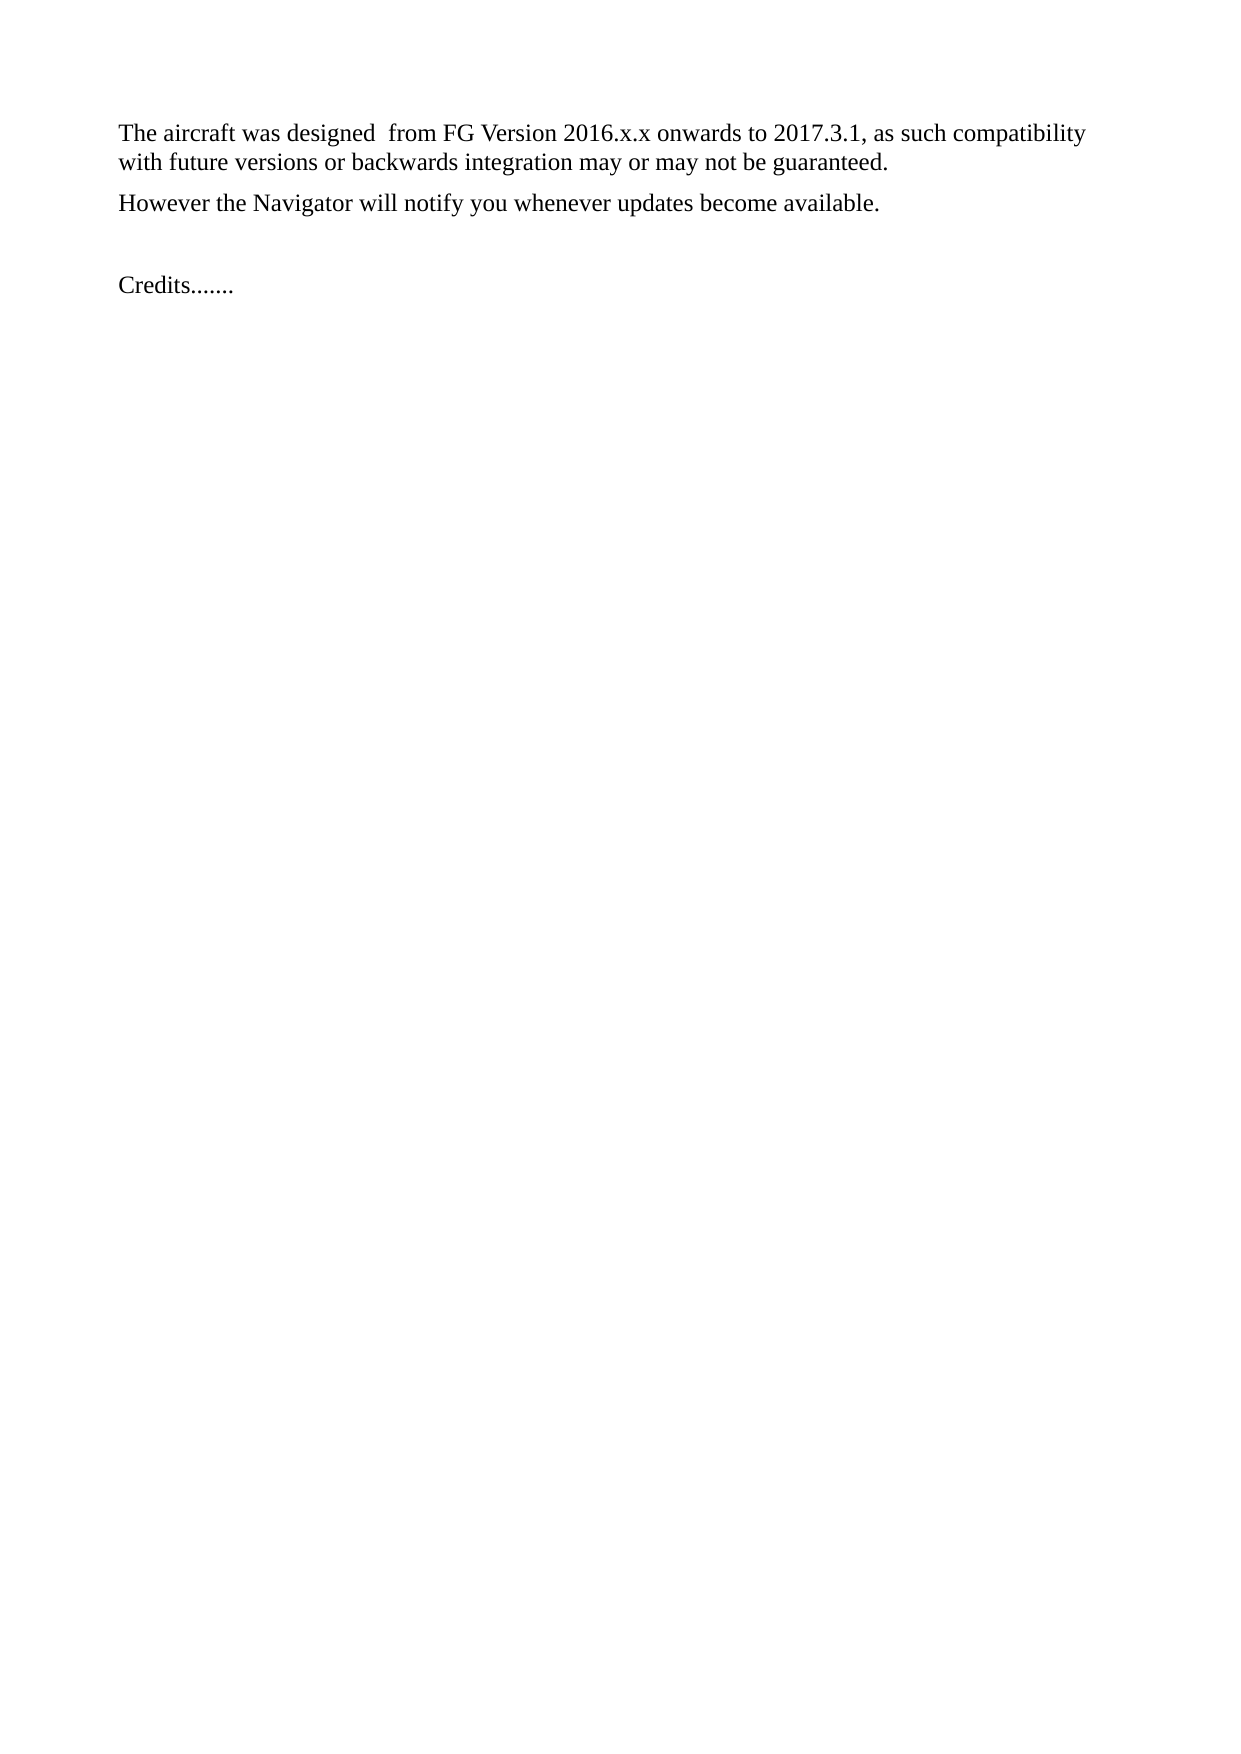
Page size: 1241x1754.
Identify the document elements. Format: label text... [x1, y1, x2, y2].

text The aircraft was designed from FG Version 2016.x.x onwards to 2017.3.1, as such compatibility with future versions or backwards integration may or may not be guaranteed. [118, 118, 1122, 176]
text However the Navigator will notify you whenever updates become available. [118, 188, 1122, 217]
text Credits....... [118, 271, 1122, 299]
